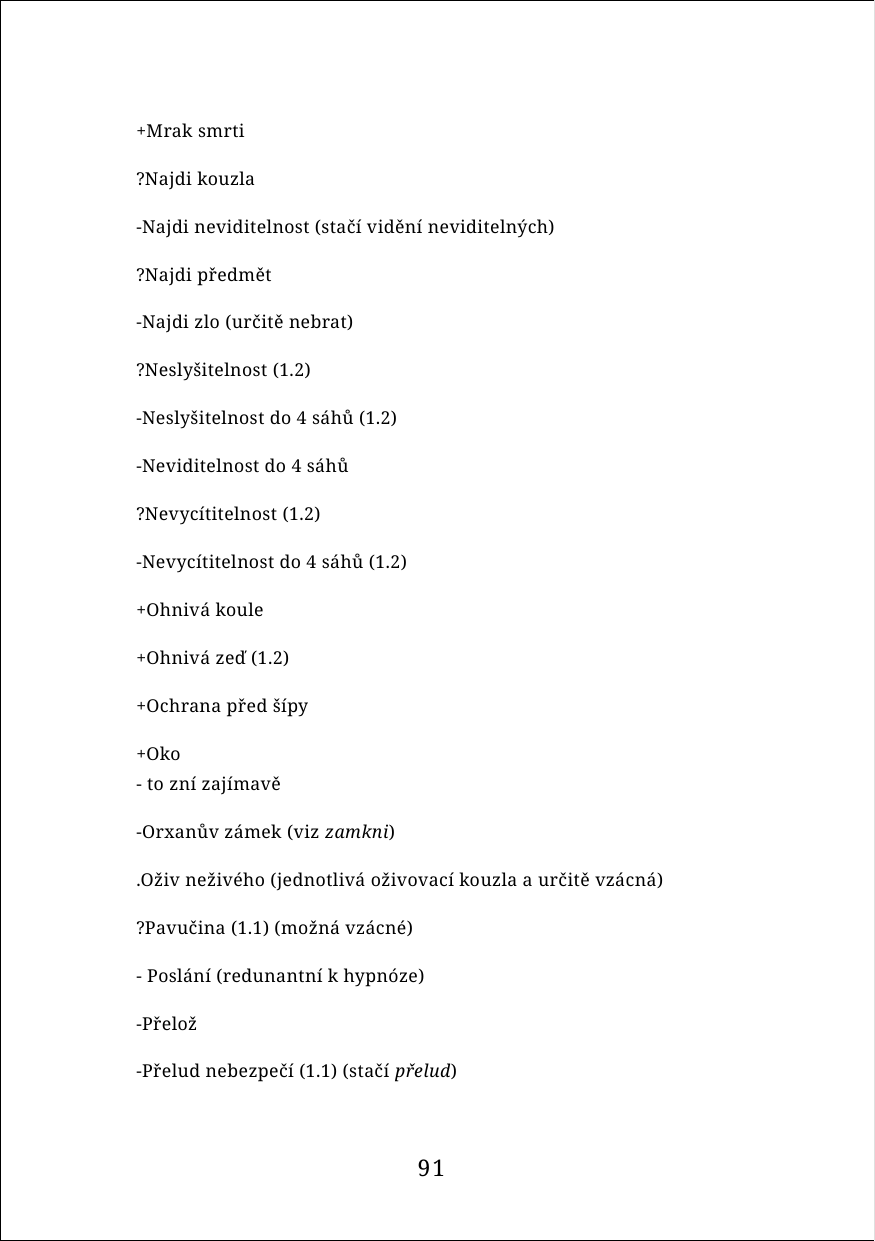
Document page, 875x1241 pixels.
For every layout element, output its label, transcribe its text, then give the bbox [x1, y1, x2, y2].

text -Orxanův zámek (viz zamkni) [136, 819, 756, 843]
text +Mrak smrti [136, 118, 756, 142]
text -Nevycítitelnost do 4 sáhů (1.2) [136, 549, 756, 574]
text .Oživ neživého (jednotlivá oživovací kouzla a určitě vzácná) [136, 867, 756, 891]
text ?Nevycítitelnost (1.2) [136, 502, 756, 526]
text - Poslání (redunantní k hypnóze) [136, 963, 756, 987]
text -Přelož [136, 1011, 756, 1035]
text -Neslyšitelnost do 4 sáhů (1.2) [136, 406, 756, 430]
text +Ochrana před šípy [136, 693, 756, 717]
text +Ohnivá zeď (1.2) [136, 645, 756, 669]
text +Oko - to zní zajímavě [136, 741, 756, 796]
text ?Najdi kouzla [136, 166, 756, 190]
text -Neviditelnost do 4 sáhů [136, 454, 756, 478]
text -Najdi neviditelnost (stačí vidění neviditelných) [136, 214, 756, 238]
text -Najdi zlo (určitě nebrat) [136, 310, 756, 334]
text ?Pavučina (1.1) (možná vzácné) [136, 915, 756, 939]
text +Ohnivá koule [136, 597, 756, 622]
text ?Najdi předmět [136, 262, 756, 286]
text -Přelud nebezpečí (1.1) (stačí přelud) [136, 1059, 756, 1083]
text ?Neslyšitelnost (1.2) [136, 358, 756, 382]
